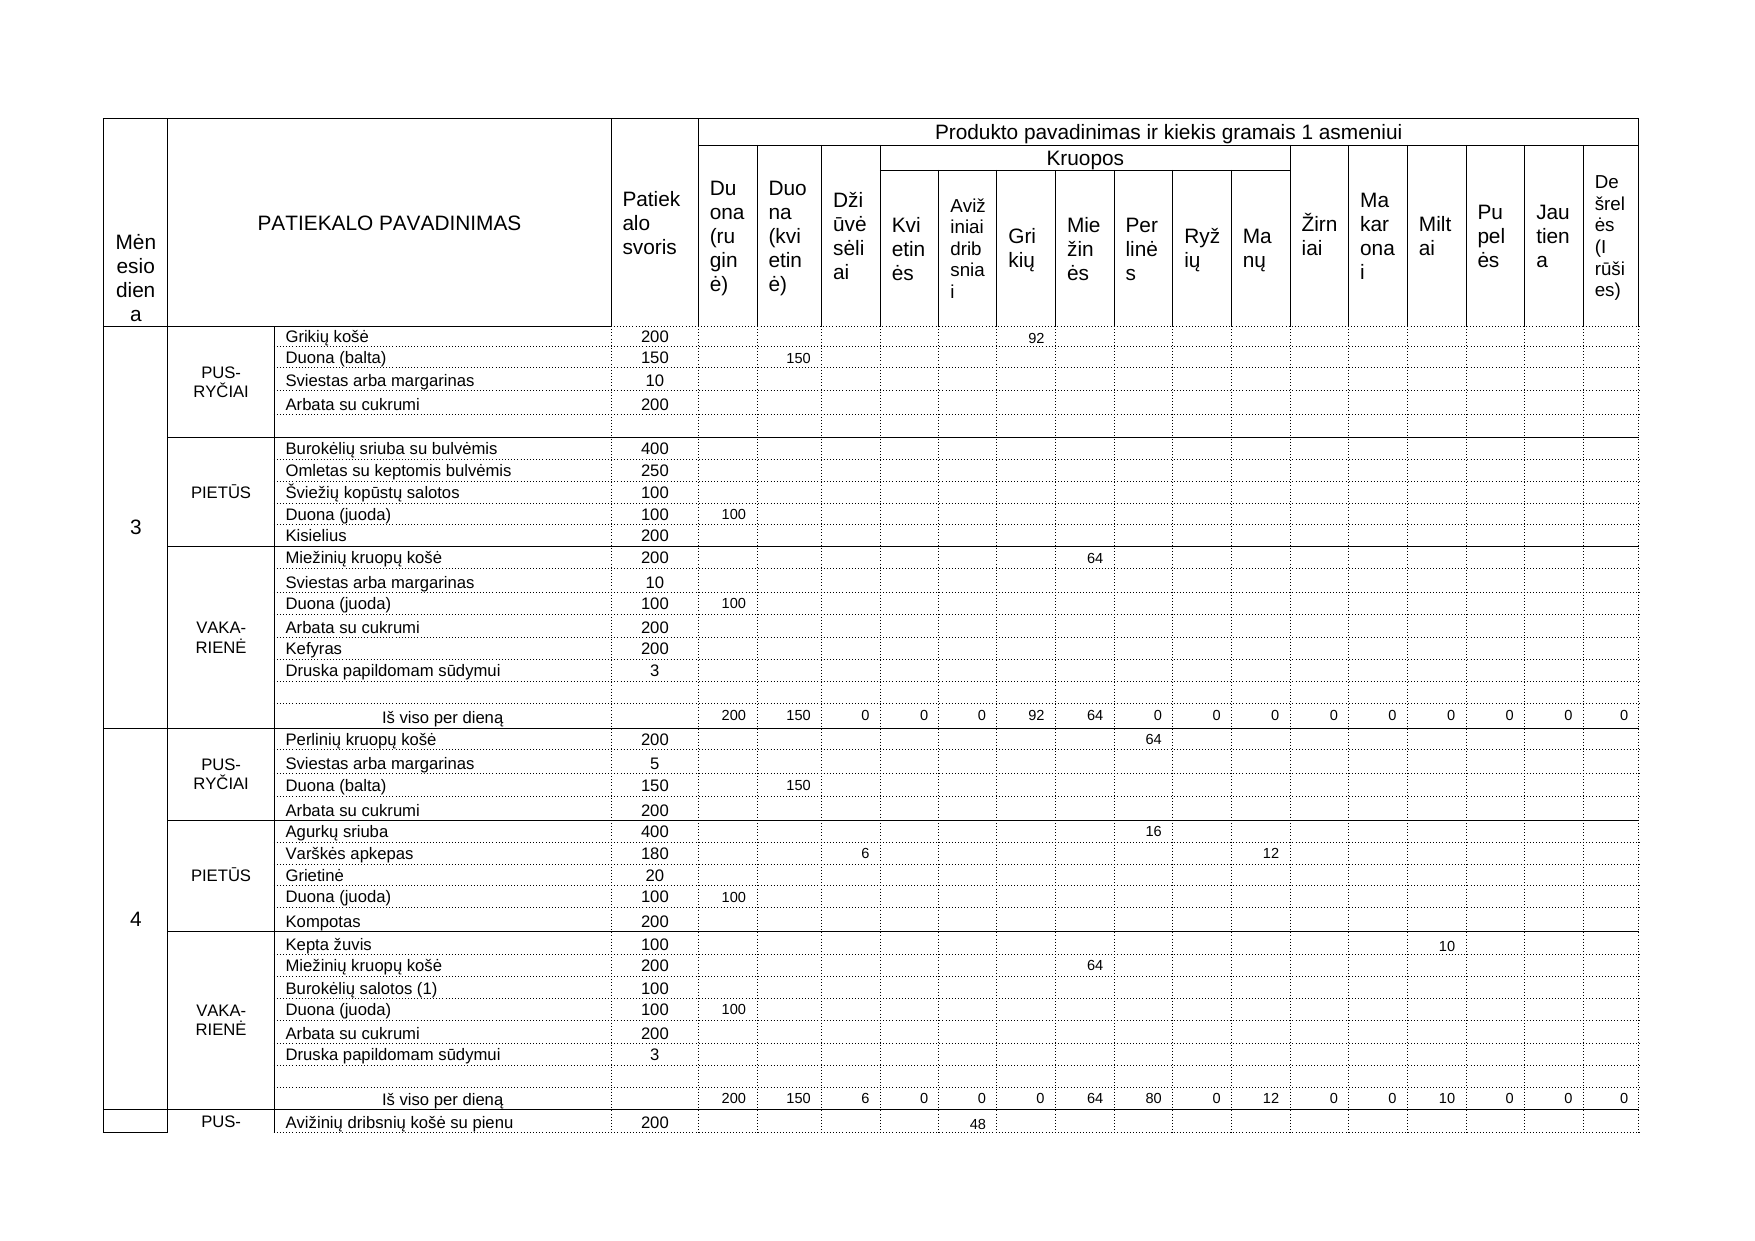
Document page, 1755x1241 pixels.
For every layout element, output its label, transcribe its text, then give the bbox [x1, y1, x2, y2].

table_cell [1583, 1043, 1639, 1065]
table_cell [822, 885, 880, 907]
table_cell [1231, 346, 1290, 367]
table_cell [1231, 547, 1290, 568]
table_cell [880, 749, 939, 773]
table_cell [997, 998, 1056, 1020]
table_cell 0 [1290, 1087, 1349, 1109]
table_cell [757, 729, 822, 749]
table_cell [1114, 481, 1173, 502]
table_cell [1525, 796, 1583, 820]
table_cell [1466, 749, 1525, 773]
table_cell [1408, 414, 1466, 437]
table_cell [939, 414, 997, 437]
table_cell [880, 367, 939, 390]
table_cell Šviežių kopūstų salotos [275, 481, 611, 502]
table_cell [1114, 547, 1173, 568]
table_cell 200 [611, 326, 698, 346]
table_cell [1408, 614, 1466, 637]
table_cell [1114, 907, 1173, 931]
table_cell [1525, 998, 1583, 1020]
table_cell [1290, 932, 1349, 954]
table_cell [698, 749, 757, 773]
table_cell [1231, 729, 1290, 749]
table_cell [1408, 796, 1466, 820]
table_cell [1525, 907, 1583, 931]
table_cell [1173, 614, 1231, 637]
table_cell [822, 907, 880, 931]
table_cell [1408, 481, 1466, 502]
table_cell [1466, 326, 1525, 346]
table_cell 400 [611, 821, 698, 842]
table_cell Kvietinės [881, 171, 938, 326]
table_cell [757, 367, 822, 390]
table_cell [1466, 481, 1525, 502]
table_cell [1231, 1043, 1290, 1065]
table_cell [698, 614, 757, 637]
table_cell [1408, 976, 1466, 998]
table_cell [1466, 503, 1525, 524]
table_cell 200 [611, 637, 698, 659]
table_cell [1173, 1065, 1231, 1087]
table_cell [698, 1110, 757, 1132]
table_cell [939, 459, 997, 481]
table_cell Dešrelės (I rūšies) [1584, 146, 1638, 326]
table_cell Miežinių kruopų košė [275, 954, 611, 976]
table_cell [1056, 481, 1114, 502]
table_cell [1466, 438, 1525, 459]
table_cell Grikių [997, 171, 1055, 326]
table_cell [1114, 749, 1173, 773]
table_cell [1056, 796, 1114, 820]
table_cell [880, 637, 939, 659]
table_cell [880, 346, 939, 367]
table_cell 250 [611, 459, 698, 481]
table_cell [997, 1043, 1056, 1065]
table_cell [1173, 932, 1231, 954]
table_cell [997, 414, 1056, 437]
table_cell [1583, 976, 1639, 998]
table_cell [1173, 503, 1231, 524]
table_cell [1349, 326, 1407, 346]
table_cell [1408, 842, 1466, 863]
table_cell [1290, 864, 1349, 885]
table_cell [1114, 326, 1173, 346]
table_cell [822, 864, 880, 885]
table_cell [1525, 729, 1583, 749]
table_cell [997, 954, 1056, 976]
table_cell 200 [698, 1087, 757, 1109]
table_cell [1173, 1043, 1231, 1065]
table_cell Duona (juoda) [275, 592, 611, 613]
table_cell [1349, 1110, 1407, 1132]
table_cell [1114, 932, 1173, 954]
table_cell [1173, 1110, 1231, 1132]
table_cell [698, 729, 757, 749]
table_cell PIETŪS [168, 821, 274, 931]
table_cell 48 [939, 1110, 997, 1132]
table_cell [757, 932, 822, 954]
table_cell [1231, 568, 1290, 592]
table_cell [880, 1043, 939, 1065]
table_cell [939, 821, 997, 842]
table_cell [275, 1065, 611, 1087]
table_cell 0 [822, 703, 880, 727]
table_cell 200 [611, 729, 698, 749]
table_cell [1466, 821, 1525, 842]
table_cell [822, 614, 880, 637]
table_cell [1290, 954, 1349, 976]
table_cell [1290, 524, 1349, 546]
table_cell [1290, 346, 1349, 367]
table_cell [880, 932, 939, 954]
table_cell [1466, 681, 1525, 702]
table_cell 150 [611, 346, 698, 367]
table_cell [822, 681, 880, 702]
table_cell [822, 773, 880, 796]
table_cell [1056, 842, 1114, 863]
table_cell [1349, 459, 1407, 481]
table_cell [997, 637, 1056, 659]
table_cell 6 [822, 1087, 880, 1109]
table_cell [1349, 864, 1407, 885]
table_cell [698, 1043, 757, 1065]
table_cell [1525, 346, 1583, 367]
table_cell [1583, 459, 1639, 481]
table_cell [1173, 592, 1231, 613]
table_cell [1583, 438, 1639, 459]
table_cell [1583, 481, 1639, 502]
table_cell [1173, 459, 1231, 481]
table_cell [1408, 659, 1466, 681]
table_cell [1231, 390, 1290, 413]
table_cell [939, 390, 997, 413]
table_cell [698, 637, 757, 659]
table_cell 150 [757, 346, 822, 367]
table_cell 0 [1231, 703, 1290, 727]
table_cell 0 [939, 1087, 997, 1109]
table_cell [698, 568, 757, 592]
table_cell [939, 773, 997, 796]
table_cell [1231, 326, 1290, 346]
table_cell 12 [1231, 842, 1290, 863]
table_cell [1466, 659, 1525, 681]
table_cell [757, 481, 822, 502]
table_cell 0 [1466, 703, 1525, 727]
table_cell [939, 749, 997, 773]
table_cell 180 [611, 842, 698, 863]
table_cell [997, 592, 1056, 613]
table_cell Grietinė [275, 864, 611, 885]
table_cell [1290, 1065, 1349, 1087]
table_cell 64 [1114, 729, 1173, 749]
table_cell Duona (juoda) [275, 885, 611, 907]
table_cell [1408, 568, 1466, 592]
table_cell [1525, 568, 1583, 592]
table_cell [698, 326, 757, 346]
table_cell [880, 907, 939, 931]
table_cell 200 [611, 614, 698, 637]
table_cell [1056, 885, 1114, 907]
table_cell [1466, 954, 1525, 976]
table_cell 80 [1114, 1087, 1173, 1109]
table_cell [1056, 524, 1114, 546]
table_cell 16 [1114, 821, 1173, 842]
table_cell [1349, 367, 1407, 390]
table_cell [1466, 414, 1525, 437]
table_cell [1349, 346, 1407, 367]
table_cell [1290, 729, 1349, 749]
table_cell [1466, 592, 1525, 613]
table_cell [880, 326, 939, 346]
table_cell [997, 842, 1056, 863]
table_cell [1466, 390, 1525, 413]
table_cell 0 [1525, 1087, 1583, 1109]
table_cell [822, 821, 880, 842]
table_cell [1173, 637, 1231, 659]
table_cell [1114, 998, 1173, 1020]
table_cell [1525, 842, 1583, 863]
table_cell [1231, 592, 1290, 613]
table_cell [822, 438, 880, 459]
table_cell [1583, 1110, 1639, 1132]
table_cell Jautiena [1525, 146, 1583, 326]
table_cell 150 [611, 773, 698, 796]
table_cell [1231, 637, 1290, 659]
table_cell [939, 438, 997, 459]
table_cell [1466, 459, 1525, 481]
table_cell [880, 885, 939, 907]
table_cell [1466, 367, 1525, 390]
table_cell [1173, 438, 1231, 459]
table_cell [1583, 503, 1639, 524]
table_cell [757, 885, 822, 907]
table_cell [1408, 346, 1466, 367]
table_cell 12 [1231, 1087, 1290, 1109]
table_cell [939, 326, 997, 346]
table_cell [939, 729, 997, 749]
table_cell [880, 1065, 939, 1087]
table_cell [1056, 592, 1114, 613]
table_cell [1349, 659, 1407, 681]
table_cell [880, 773, 939, 796]
table_cell [1290, 749, 1349, 773]
table_cell [1290, 637, 1349, 659]
table_cell PUS- RYČIAI [168, 327, 274, 437]
table_cell 64 [1056, 547, 1114, 568]
table_cell Manų [1232, 171, 1290, 326]
table_cell [1349, 592, 1407, 613]
table_cell 200 [611, 390, 698, 413]
table_cell [1525, 326, 1583, 346]
table_cell 92 [997, 703, 1056, 727]
table_cell Duona (balta) [275, 773, 611, 796]
table_cell 5 [611, 749, 698, 773]
table_cell [822, 637, 880, 659]
table_cell Perlinių kruopų košė [275, 729, 611, 749]
table_cell [880, 954, 939, 976]
table_cell 200 [698, 703, 757, 727]
table_cell [1231, 907, 1290, 931]
table_cell [1231, 438, 1290, 459]
table_cell [1231, 885, 1290, 907]
table_cell [1525, 864, 1583, 885]
table_cell [1114, 438, 1173, 459]
table_cell [939, 998, 997, 1020]
table_cell [1290, 481, 1349, 502]
table_cell [1408, 592, 1466, 613]
table_cell 0 [939, 703, 997, 727]
table_cell [1173, 907, 1231, 931]
table_cell [1173, 998, 1231, 1020]
table_cell [1114, 414, 1173, 437]
table_cell 0 [880, 703, 939, 727]
table_cell [1466, 524, 1525, 546]
table_cell [1466, 932, 1525, 954]
table_cell 100 [698, 503, 757, 524]
table_cell Duona (balta) [275, 346, 611, 367]
table_cell [1290, 842, 1349, 863]
table_cell [822, 998, 880, 1020]
table_cell Iš viso per dieną [275, 703, 611, 727]
table_cell [939, 503, 997, 524]
table_cell [1583, 390, 1639, 413]
table_cell [1349, 438, 1407, 459]
table_cell Makaronai [1349, 146, 1407, 326]
table_cell [757, 568, 822, 592]
table_cell [939, 842, 997, 863]
table_cell [1466, 346, 1525, 367]
table_cell [997, 729, 1056, 749]
table_cell [1583, 821, 1639, 842]
table_cell [880, 998, 939, 1020]
table_cell [1466, 1110, 1525, 1132]
table_cell [880, 438, 939, 459]
table_cell [1525, 821, 1583, 842]
table_cell [1231, 998, 1290, 1020]
table_cell [757, 749, 822, 773]
table_cell [880, 796, 939, 820]
table_cell [1114, 681, 1173, 702]
table_cell [1056, 1043, 1114, 1065]
table_cell [1056, 503, 1114, 524]
table_cell [997, 659, 1056, 681]
table_cell [1408, 954, 1466, 976]
table_cell [822, 954, 880, 976]
table_cell [1408, 749, 1466, 773]
table_cell [1173, 367, 1231, 390]
table_cell [822, 481, 880, 502]
table_cell [1173, 821, 1231, 842]
table_cell Grikių košė [275, 327, 611, 346]
table_cell [1056, 390, 1114, 413]
table_cell Miežinės [1056, 171, 1114, 326]
table_cell 0 [1173, 703, 1231, 727]
table_cell [1349, 1020, 1407, 1043]
table_cell [1408, 907, 1466, 931]
table_cell [1056, 459, 1114, 481]
table_cell [1525, 659, 1583, 681]
table_cell [1231, 1065, 1290, 1087]
table_cell [757, 414, 822, 437]
table_cell 200 [611, 1110, 698, 1132]
table_cell [757, 1043, 822, 1065]
table_cell [1056, 749, 1114, 773]
table_cell Arbata su cukrumi [275, 390, 611, 413]
table_cell [1466, 568, 1525, 592]
table_cell Miltai [1408, 146, 1466, 326]
table_cell Miežinių kruopų košė [275, 547, 611, 568]
table_cell [1290, 1020, 1349, 1043]
table_cell [1290, 821, 1349, 842]
table_cell [698, 547, 757, 568]
table_cell [880, 1020, 939, 1043]
table_cell [1173, 954, 1231, 976]
table_cell [1056, 681, 1114, 702]
table_cell [1231, 524, 1290, 546]
table_cell [1114, 796, 1173, 820]
table_cell Avižiniai dribsniai [939, 171, 996, 326]
table_cell [939, 659, 997, 681]
table_cell [1466, 773, 1525, 796]
table_cell 100 [611, 976, 698, 998]
table_cell [1583, 932, 1639, 954]
table_cell [1349, 547, 1407, 568]
table_cell [1173, 749, 1231, 773]
table_cell [1583, 326, 1639, 346]
table_cell [822, 659, 880, 681]
table_cell [822, 749, 880, 773]
table_cell [997, 885, 1056, 907]
table_cell [1349, 907, 1407, 931]
table_cell [1583, 907, 1639, 931]
table_cell [1408, 1020, 1466, 1043]
table_cell [757, 592, 822, 613]
table_cell [1466, 637, 1525, 659]
table_cell 10 [1408, 932, 1466, 954]
table_cell [698, 659, 757, 681]
table_cell [1173, 326, 1231, 346]
table_cell 100 [611, 885, 698, 907]
table_cell [880, 481, 939, 502]
table_cell [1349, 1043, 1407, 1065]
table_cell [1525, 503, 1583, 524]
table_cell [1173, 1020, 1231, 1043]
table_cell [880, 864, 939, 885]
table_cell [1114, 637, 1173, 659]
table_cell Sviestas arba margarinas [275, 367, 611, 390]
table_cell [1525, 367, 1583, 390]
table_cell [1466, 547, 1525, 568]
table_cell 3 [611, 659, 698, 681]
table_cell Iš viso per dieną [275, 1087, 611, 1109]
table_cell [939, 907, 997, 931]
table_cell 100 [611, 932, 698, 954]
table_cell [880, 414, 939, 437]
table_cell [1525, 885, 1583, 907]
table_cell [880, 568, 939, 592]
table_cell [1583, 885, 1639, 907]
table_cell [1583, 637, 1639, 659]
table_cell [1349, 729, 1407, 749]
table_cell [1231, 1110, 1290, 1132]
table_cell [1525, 1020, 1583, 1043]
table_cell [1231, 932, 1290, 954]
table_cell Kefyras [275, 637, 611, 659]
table_cell [880, 524, 939, 546]
table_cell [997, 547, 1056, 568]
table_cell 200 [611, 796, 698, 820]
table_cell [1056, 998, 1114, 1020]
table_cell [757, 998, 822, 1020]
table_cell [880, 659, 939, 681]
table_cell [1466, 842, 1525, 863]
table_cell Sviestas arba margarinas [275, 749, 611, 773]
table_cell [1408, 1110, 1466, 1132]
table_cell [822, 346, 880, 367]
table_cell [880, 729, 939, 749]
table_cell 3 [104, 327, 167, 727]
table_cell [1290, 659, 1349, 681]
table_cell [1056, 637, 1114, 659]
table_cell [1114, 592, 1173, 613]
table_cell PUS- [168, 1110, 274, 1132]
table_cell 10 [611, 568, 698, 592]
table_cell [1583, 954, 1639, 976]
table_cell [1173, 773, 1231, 796]
table_cell [822, 390, 880, 413]
table_cell [1114, 367, 1173, 390]
table_cell [1525, 637, 1583, 659]
table_cell [1114, 1110, 1173, 1132]
table_cell 200 [611, 547, 698, 568]
table_cell 100 [611, 503, 698, 524]
table_cell [880, 842, 939, 863]
table_cell [1349, 885, 1407, 907]
table_cell [757, 1020, 822, 1043]
table_cell [698, 773, 757, 796]
table_cell [1349, 954, 1407, 976]
table_cell [1290, 568, 1349, 592]
table_cell [1290, 773, 1349, 796]
table_cell 20 [611, 864, 698, 885]
table_cell [1349, 749, 1407, 773]
table_cell [1056, 773, 1114, 796]
table_cell 64 [1056, 954, 1114, 976]
table_cell [757, 459, 822, 481]
table_cell [1173, 796, 1231, 820]
table_cell [1525, 1065, 1583, 1087]
table_cell [1173, 729, 1231, 749]
table_cell Duona (ruginė) [699, 146, 757, 326]
table_cell [1231, 796, 1290, 820]
table_cell [757, 976, 822, 998]
table_cell Pupelės [1467, 146, 1524, 326]
table_cell [1408, 524, 1466, 546]
table_cell [698, 907, 757, 931]
table_cell [997, 864, 1056, 885]
table_cell [1583, 864, 1639, 885]
table_cell [757, 1110, 822, 1132]
table_cell [939, 592, 997, 613]
table_cell [275, 414, 611, 437]
table_cell [1349, 503, 1407, 524]
table_cell [822, 932, 880, 954]
table_cell [1173, 568, 1231, 592]
table_cell [1466, 885, 1525, 907]
table_cell 200 [611, 907, 698, 931]
table_cell [1056, 976, 1114, 998]
table_cell [997, 749, 1056, 773]
table_cell 100 [698, 998, 757, 1020]
table_cell [1583, 749, 1639, 773]
table_cell Žirniai [1291, 146, 1348, 326]
table_cell 0 [1466, 1087, 1525, 1109]
table_cell [1408, 1043, 1466, 1065]
table_cell Avižinių dribsnių košė su pienu [275, 1110, 611, 1132]
table_cell [1056, 568, 1114, 592]
table_cell 100 [698, 592, 757, 613]
table_cell [1408, 773, 1466, 796]
table_cell [1583, 1020, 1639, 1043]
table_cell [1056, 907, 1114, 931]
table_header Mėnesio diena [104, 119, 167, 326]
table_cell [698, 1065, 757, 1087]
table_cell [880, 614, 939, 637]
table_cell [1349, 998, 1407, 1020]
table_cell [939, 864, 997, 885]
table_cell [822, 503, 880, 524]
table_cell [822, 1020, 880, 1043]
table_cell [1525, 592, 1583, 613]
table_cell [1583, 614, 1639, 637]
table_cell 200 [611, 524, 698, 546]
table_cell [997, 459, 1056, 481]
table_cell [880, 459, 939, 481]
table_cell [1056, 864, 1114, 885]
table_cell [1408, 637, 1466, 659]
table_cell [997, 346, 1056, 367]
table_cell [1114, 503, 1173, 524]
table_cell 10 [611, 367, 698, 390]
table_cell 0 [1525, 703, 1583, 727]
table_cell [1114, 1043, 1173, 1065]
table_cell [698, 438, 757, 459]
table_cell [757, 390, 822, 413]
table_cell [1114, 390, 1173, 413]
table_cell [939, 681, 997, 702]
table_cell 0 [997, 1087, 1056, 1109]
table_cell [1525, 976, 1583, 998]
table_cell [1408, 459, 1466, 481]
table_cell [1173, 414, 1231, 437]
table_cell [1290, 796, 1349, 820]
table_cell [1408, 326, 1466, 346]
table_cell [757, 796, 822, 820]
table_cell [1583, 367, 1639, 390]
table_cell [1173, 524, 1231, 546]
table_cell [757, 864, 822, 885]
table_cell 0 [1173, 1087, 1231, 1109]
table_cell Kruopos [881, 146, 1290, 170]
table_cell [822, 1043, 880, 1065]
table_cell [1231, 749, 1290, 773]
table_cell [1349, 773, 1407, 796]
table_cell [1173, 976, 1231, 998]
table_cell Agurkų sriuba [275, 821, 611, 842]
table_cell [1349, 796, 1407, 820]
table_cell [880, 821, 939, 842]
table_cell [1583, 681, 1639, 702]
table_cell [939, 796, 997, 820]
table_cell [1114, 459, 1173, 481]
table_cell 0 [1408, 703, 1466, 727]
table_cell [1173, 659, 1231, 681]
table_cell 200 [611, 1020, 698, 1043]
table_cell [939, 614, 997, 637]
table_cell [1583, 842, 1639, 863]
table_cell [104, 1110, 167, 1132]
table_cell [611, 703, 698, 727]
table_cell [1114, 976, 1173, 998]
table_cell [757, 637, 822, 659]
table_cell [611, 414, 698, 437]
table_cell [698, 976, 757, 998]
table_cell [1349, 821, 1407, 842]
table_cell [997, 438, 1056, 459]
table_cell [1290, 885, 1349, 907]
table_cell [1231, 773, 1290, 796]
table_cell [1583, 524, 1639, 546]
table_cell [1466, 729, 1525, 749]
table_cell [757, 821, 822, 842]
table_cell [698, 481, 757, 502]
table_cell [1349, 390, 1407, 413]
table_cell [698, 390, 757, 413]
table_cell [1231, 414, 1290, 437]
table_cell [1173, 390, 1231, 413]
table_cell Arbata su cukrumi [275, 614, 611, 637]
table_cell [757, 503, 822, 524]
table_cell [1231, 367, 1290, 390]
table_cell [1290, 414, 1349, 437]
table_cell [275, 681, 611, 702]
table_cell [1231, 481, 1290, 502]
table_cell 100 [611, 998, 698, 1020]
table_cell 100 [611, 481, 698, 502]
table_cell 150 [757, 703, 822, 727]
table_cell [880, 681, 939, 702]
table_cell [757, 1065, 822, 1087]
table_cell [997, 568, 1056, 592]
table_cell [1056, 614, 1114, 637]
table_cell [698, 414, 757, 437]
table_cell [1408, 438, 1466, 459]
table_cell [880, 390, 939, 413]
table_cell Kompotas [275, 907, 611, 931]
table_cell [1349, 614, 1407, 637]
table_cell [757, 547, 822, 568]
table_cell [997, 481, 1056, 502]
table_cell [611, 1087, 698, 1109]
table_cell [880, 503, 939, 524]
table_cell [997, 1065, 1056, 1087]
table_cell [1408, 885, 1466, 907]
table_cell [1231, 681, 1290, 702]
table_cell [1408, 1065, 1466, 1087]
table_cell [757, 659, 822, 681]
table_cell [1583, 1065, 1639, 1087]
table_cell Druska papildomam sūdymui [275, 659, 611, 681]
table_cell [1408, 729, 1466, 749]
table_cell [698, 459, 757, 481]
table_cell [1466, 907, 1525, 931]
table_cell [997, 503, 1056, 524]
table_cell [1583, 547, 1639, 568]
table_cell [1114, 568, 1173, 592]
table_cell [1114, 842, 1173, 863]
table_cell [1525, 932, 1583, 954]
table_cell [1290, 1110, 1349, 1132]
table_cell [1173, 481, 1231, 502]
table_cell [1231, 659, 1290, 681]
table_cell [939, 524, 997, 546]
table_cell [757, 438, 822, 459]
table_cell [1525, 614, 1583, 637]
table_cell Varškės apkepas [275, 842, 611, 863]
table_cell [1290, 547, 1349, 568]
table_cell 92 [997, 326, 1056, 346]
table_cell [1231, 821, 1290, 842]
table_cell [1290, 326, 1349, 346]
table_cell [1056, 326, 1114, 346]
table_cell [939, 885, 997, 907]
table_cell [698, 681, 757, 702]
table_cell [757, 907, 822, 931]
table_cell [822, 326, 880, 346]
table_cell [1466, 614, 1525, 637]
table_cell [1056, 438, 1114, 459]
table_cell [997, 976, 1056, 998]
table_cell [997, 1110, 1056, 1132]
table_cell [1408, 681, 1466, 702]
table_cell [997, 773, 1056, 796]
table_cell [1408, 998, 1466, 1020]
table_cell [1349, 842, 1407, 863]
table_cell [1114, 524, 1173, 546]
table_cell [1466, 864, 1525, 885]
table_header Produkto pavadinimas ir kiekis gramais 1 asmeniui [699, 119, 1638, 145]
table_cell [1525, 390, 1583, 413]
table_cell Kisielius [275, 524, 611, 546]
table_cell [939, 1020, 997, 1043]
table_cell [1173, 346, 1231, 367]
table_cell [997, 524, 1056, 546]
table_cell [1056, 346, 1114, 367]
table_cell [1466, 1043, 1525, 1065]
table_cell [1290, 976, 1349, 998]
table_cell [698, 864, 757, 885]
table_cell [1408, 864, 1466, 885]
table_cell [1056, 659, 1114, 681]
table_cell [1525, 681, 1583, 702]
table_cell 0 [1349, 703, 1407, 727]
table_cell [997, 821, 1056, 842]
table_cell [1056, 1065, 1114, 1087]
table_cell [1525, 414, 1583, 437]
table_cell [1114, 954, 1173, 976]
table_cell 200 [611, 954, 698, 976]
table_cell [1466, 1020, 1525, 1043]
table_cell [1290, 459, 1349, 481]
table_cell Duona (juoda) [275, 503, 611, 524]
table_cell PIETŪS [168, 438, 274, 546]
table_cell [1525, 438, 1583, 459]
table_cell [1525, 1110, 1583, 1132]
table_cell [939, 481, 997, 502]
table_cell 4 [104, 729, 167, 1109]
table_cell [1349, 414, 1407, 437]
table_cell [997, 614, 1056, 637]
table_cell [1525, 481, 1583, 502]
table_cell [939, 346, 997, 367]
table_cell [1525, 459, 1583, 481]
table_cell [1231, 954, 1290, 976]
table_cell [1349, 1065, 1407, 1087]
table_cell [997, 796, 1056, 820]
table_cell 0 [1349, 1087, 1407, 1109]
table_cell [1583, 796, 1639, 820]
table_cell 0 [1583, 1087, 1639, 1109]
table_cell [1114, 346, 1173, 367]
table_cell [698, 1020, 757, 1043]
table_cell [822, 976, 880, 998]
table_cell Omletas su keptomis bulvėmis [275, 459, 611, 481]
table_cell [1231, 864, 1290, 885]
table_cell [822, 1110, 880, 1132]
table_cell [1290, 367, 1349, 390]
table_cell [1173, 885, 1231, 907]
table_cell Kepta žuvis [275, 932, 611, 954]
table_cell [939, 547, 997, 568]
table_cell Džiūvėsėliai [822, 146, 880, 326]
table_cell [1349, 481, 1407, 502]
table_cell [757, 954, 822, 976]
table_cell [1349, 568, 1407, 592]
table_cell [1173, 547, 1231, 568]
table_cell [939, 1043, 997, 1065]
table_cell [698, 821, 757, 842]
table_cell [997, 1020, 1056, 1043]
table_header PATIEKALO PAVADINIMAS [168, 119, 611, 326]
table_cell 0 [880, 1087, 939, 1109]
table_cell [1408, 821, 1466, 842]
table_cell 64 [1056, 1087, 1114, 1109]
table_cell [1114, 885, 1173, 907]
table_cell Burokėlių sriuba su bulvėmis [275, 438, 611, 459]
table_cell [1056, 1110, 1114, 1132]
table_cell [1173, 681, 1231, 702]
table_cell [698, 524, 757, 546]
table_cell [757, 524, 822, 546]
table_cell [880, 976, 939, 998]
table_cell [1290, 592, 1349, 613]
table_cell [1583, 998, 1639, 1020]
table_cell [1583, 568, 1639, 592]
table_cell [1114, 659, 1173, 681]
table_cell [757, 614, 822, 637]
table_cell [1466, 1065, 1525, 1087]
table_cell [1583, 592, 1639, 613]
table_cell [611, 1065, 698, 1087]
table_cell Perlinės [1115, 171, 1172, 326]
table_cell 0 [1583, 703, 1639, 727]
table_cell [1525, 547, 1583, 568]
table_cell [939, 568, 997, 592]
table_cell 6 [822, 842, 880, 863]
table_cell [1231, 1020, 1290, 1043]
table_cell [1056, 821, 1114, 842]
table_cell [822, 367, 880, 390]
table_cell Burokėlių salotos (1) [275, 976, 611, 998]
table_cell [880, 592, 939, 613]
table_cell [1056, 932, 1114, 954]
table_cell [1290, 390, 1349, 413]
table_cell [1056, 729, 1114, 749]
table_cell [1466, 796, 1525, 820]
table_cell [1114, 773, 1173, 796]
table_cell Druska papildomam sūdymui [275, 1043, 611, 1065]
table_cell [1290, 998, 1349, 1020]
table_cell Duona (juoda) [275, 998, 611, 1020]
table_cell [822, 729, 880, 749]
table_cell 0 [1114, 703, 1173, 727]
table_cell [1408, 547, 1466, 568]
table_cell [757, 681, 822, 702]
table_cell [1231, 459, 1290, 481]
table_cell [1583, 346, 1639, 367]
table_cell [1114, 1065, 1173, 1087]
table_cell [939, 367, 997, 390]
table_cell [698, 842, 757, 863]
table_cell [1349, 976, 1407, 998]
table_cell [611, 681, 698, 702]
table_cell [1525, 524, 1583, 546]
table_cell [1056, 414, 1114, 437]
table_cell 100 [611, 592, 698, 613]
table_cell [1231, 614, 1290, 637]
table_cell [997, 681, 1056, 702]
table_cell 150 [757, 1087, 822, 1109]
table_cell 10 [1408, 1087, 1466, 1109]
table_cell [698, 932, 757, 954]
table_cell [822, 524, 880, 546]
table_cell [997, 390, 1056, 413]
table_cell 64 [1056, 703, 1114, 727]
table_cell [1173, 842, 1231, 863]
table_cell [939, 976, 997, 998]
table_cell 3 [611, 1043, 698, 1065]
table_cell [1583, 773, 1639, 796]
table_cell [1349, 524, 1407, 546]
table_cell [939, 954, 997, 976]
table_cell [1290, 438, 1349, 459]
table_cell [822, 592, 880, 613]
table_cell Arbata su cukrumi [275, 796, 611, 820]
table_cell [1114, 864, 1173, 885]
table_cell [997, 907, 1056, 931]
table_cell [997, 932, 1056, 954]
table_cell [1583, 729, 1639, 749]
table_cell [1525, 954, 1583, 976]
table_cell [1231, 503, 1290, 524]
table_cell [880, 547, 939, 568]
table_cell 0 [1290, 703, 1349, 727]
table_cell [1290, 614, 1349, 637]
table_cell [1231, 976, 1290, 998]
table_cell [1290, 907, 1349, 931]
table_cell [1349, 932, 1407, 954]
table_cell [1114, 1020, 1173, 1043]
table_cell [1525, 1043, 1583, 1065]
table_cell [1056, 367, 1114, 390]
table_cell [698, 367, 757, 390]
table_cell [1349, 637, 1407, 659]
table_cell PUS- RYČIAI [168, 729, 274, 820]
table_cell VAKA- RIENĖ [168, 932, 274, 1109]
table_cell [939, 932, 997, 954]
table_cell [880, 1110, 939, 1132]
table_header Patiekalo svoris [612, 119, 698, 326]
table_cell 100 [698, 885, 757, 907]
table_cell [822, 1065, 880, 1087]
table_cell [1056, 1020, 1114, 1043]
table_cell [1466, 998, 1525, 1020]
table_cell [1173, 864, 1231, 885]
table_cell [822, 796, 880, 820]
table_cell [822, 547, 880, 568]
table_cell [1349, 681, 1407, 702]
table_cell Duona (kvietinė) [758, 146, 821, 326]
table_cell [1466, 976, 1525, 998]
table_cell [698, 346, 757, 367]
table_cell Sviestas arba margarinas [275, 568, 611, 592]
table_cell [1583, 659, 1639, 681]
table_cell Arbata su cukrumi [275, 1020, 611, 1043]
table_cell [822, 414, 880, 437]
table_cell [757, 326, 822, 346]
table_cell [939, 1065, 997, 1087]
table_cell [1525, 749, 1583, 773]
table_cell 400 [611, 438, 698, 459]
table_cell [1114, 614, 1173, 637]
table_cell [1290, 681, 1349, 702]
table_cell [997, 367, 1056, 390]
table_cell Ryžių [1173, 171, 1231, 326]
table_cell [698, 796, 757, 820]
table_cell [1408, 367, 1466, 390]
table_cell VAKA- RIENĖ [168, 547, 274, 727]
table_cell [822, 459, 880, 481]
table_cell [757, 842, 822, 863]
table_cell [1525, 773, 1583, 796]
table_cell 150 [757, 773, 822, 796]
table_cell [1583, 414, 1639, 437]
table_cell [939, 637, 997, 659]
table_cell [822, 568, 880, 592]
table_cell [1290, 503, 1349, 524]
table_cell [1408, 503, 1466, 524]
table_cell [1408, 390, 1466, 413]
table_cell [698, 954, 757, 976]
table_cell [1290, 1043, 1349, 1065]
